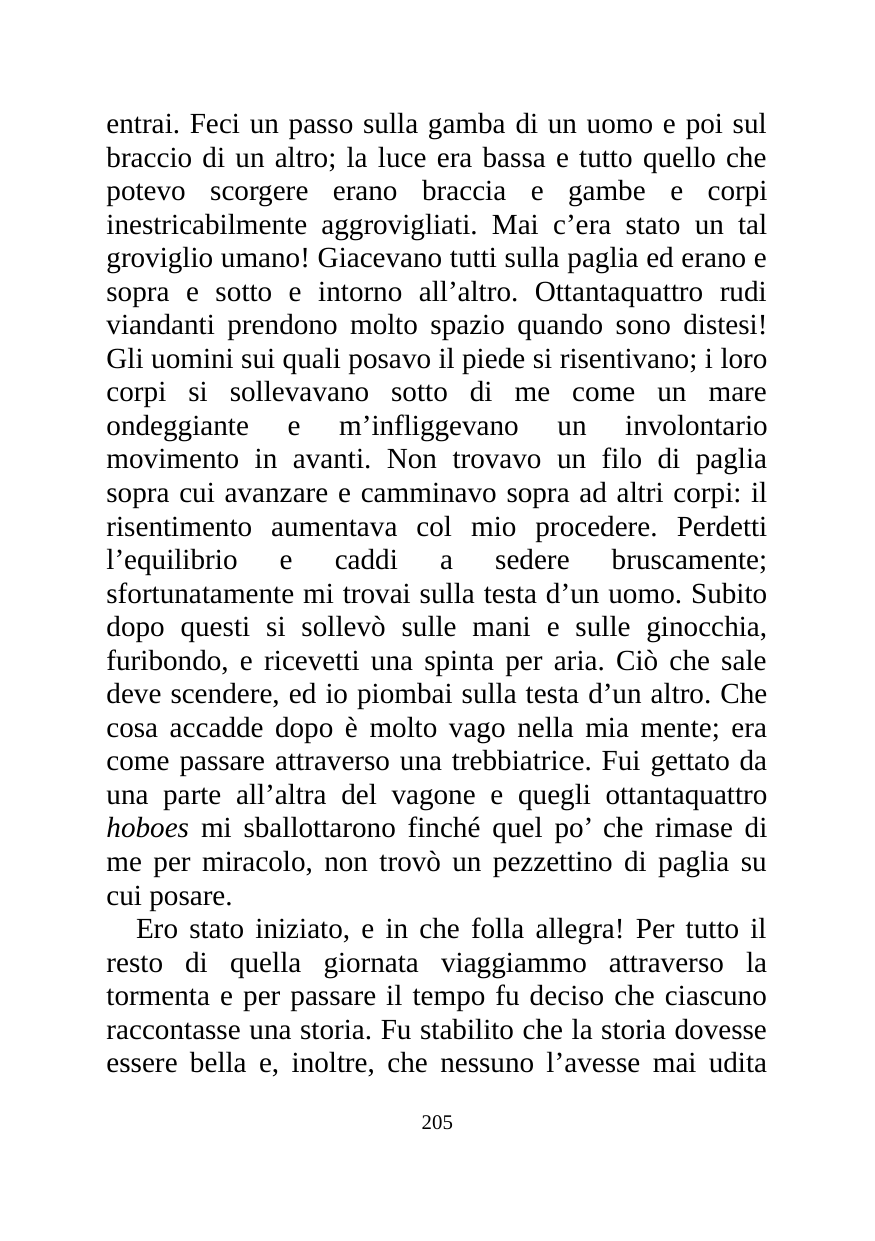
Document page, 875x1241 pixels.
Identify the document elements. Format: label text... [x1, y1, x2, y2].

text Ero stato iniziato, e in che folla allegra! Per tutto il resto di quella giornata viaggiammo attraverso la tormenta e per passare il tempo fu deciso che ciascuno raccontasse una storia. Fu stabilito che la storia dovesse essere bella e, inoltre, che nessuno l’avesse mai udita [106, 911, 768, 1079]
text entrai. Feci un passo sulla gamba di un uomo e poi sul braccio di un altro; la luce era bassa e tutto quello che potevo scorgere erano braccia e gambe e corpi inestricabilmente aggrovigliati. Mai c’era stato un tal groviglio umano! Giacevano tutti sulla paglia ed erano e sopra e sotto e intorno all’altro. Ottantaquattro rudi viandanti prendono molto spazio quando sono distesi! Gli uomini sui quali posavo il piede si risentivano; i loro corpi si sollevavano sotto di me come un mare ondeggiante e m’infliggevano un involontario movimento in avanti. Non trovavo un filo di paglia sopra cui avanzare e camminavo sopra ad altri corpi: il risentimento aumentava col mio procedere. Perdetti l’equilibrio e caddi a sedere bruscamente; sfortunatamente mi trovai sulla testa d’un uomo. Subito dopo questi si sollevò sulle mani e sulle ginocchia, furibondo, e ricevetti una spinta per aria. Ciò che sale deve scendere, ed io piombai sulla testa d’un altro. Che cosa accadde dopo è molto vago nella mia mente; era come passare attraverso una trebbiatrice. Fui gettato da una parte all’altra del vagone e quegli ottantaquattro hoboes mi sballottarono finché quel po’ che rimase di me per miracolo, non trovò un pezzettino di paglia su cui posare. [106, 106, 768, 911]
